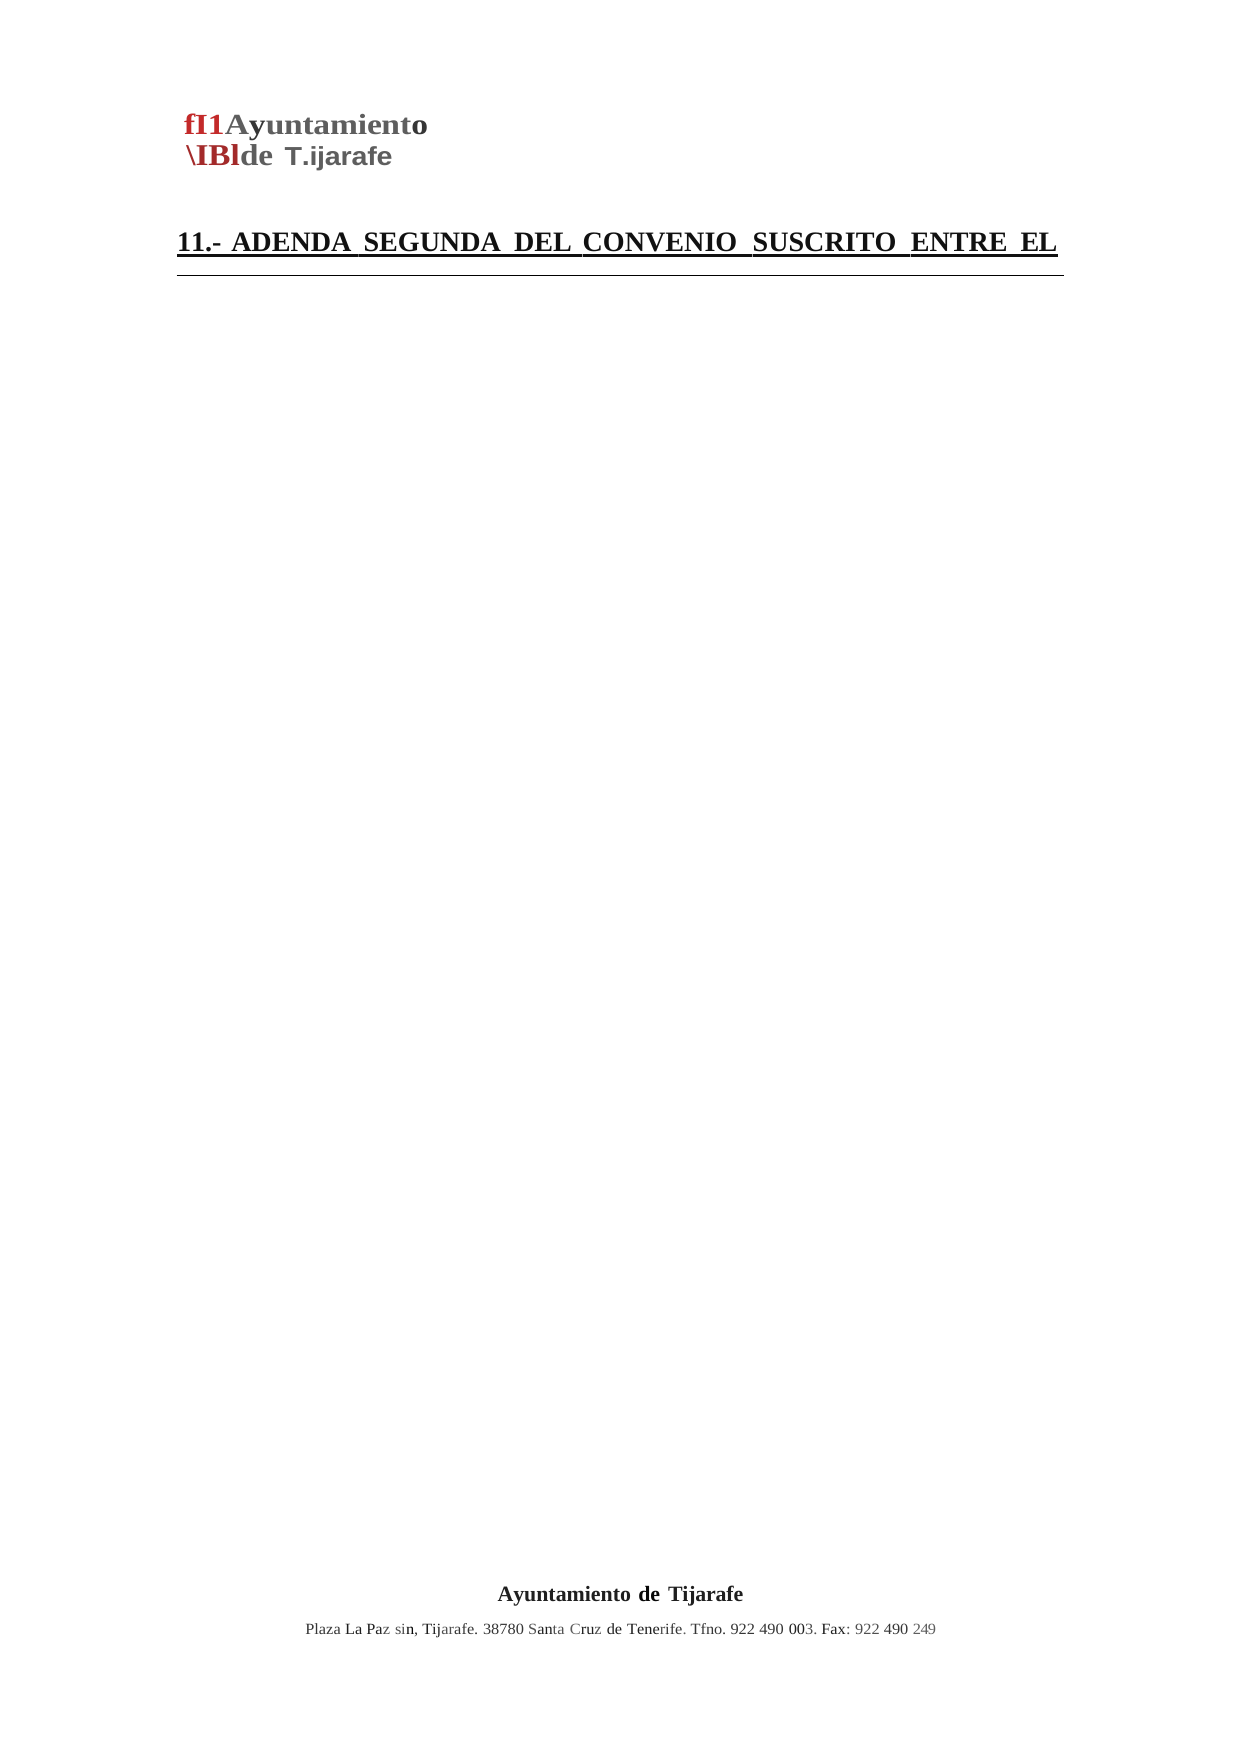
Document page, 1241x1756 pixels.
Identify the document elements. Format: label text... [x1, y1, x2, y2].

subtitle 11.- ADENDA SEGUNDA DEL CONVENIO SUSCRITO ENTRE EL [177, 226, 1203, 258]
